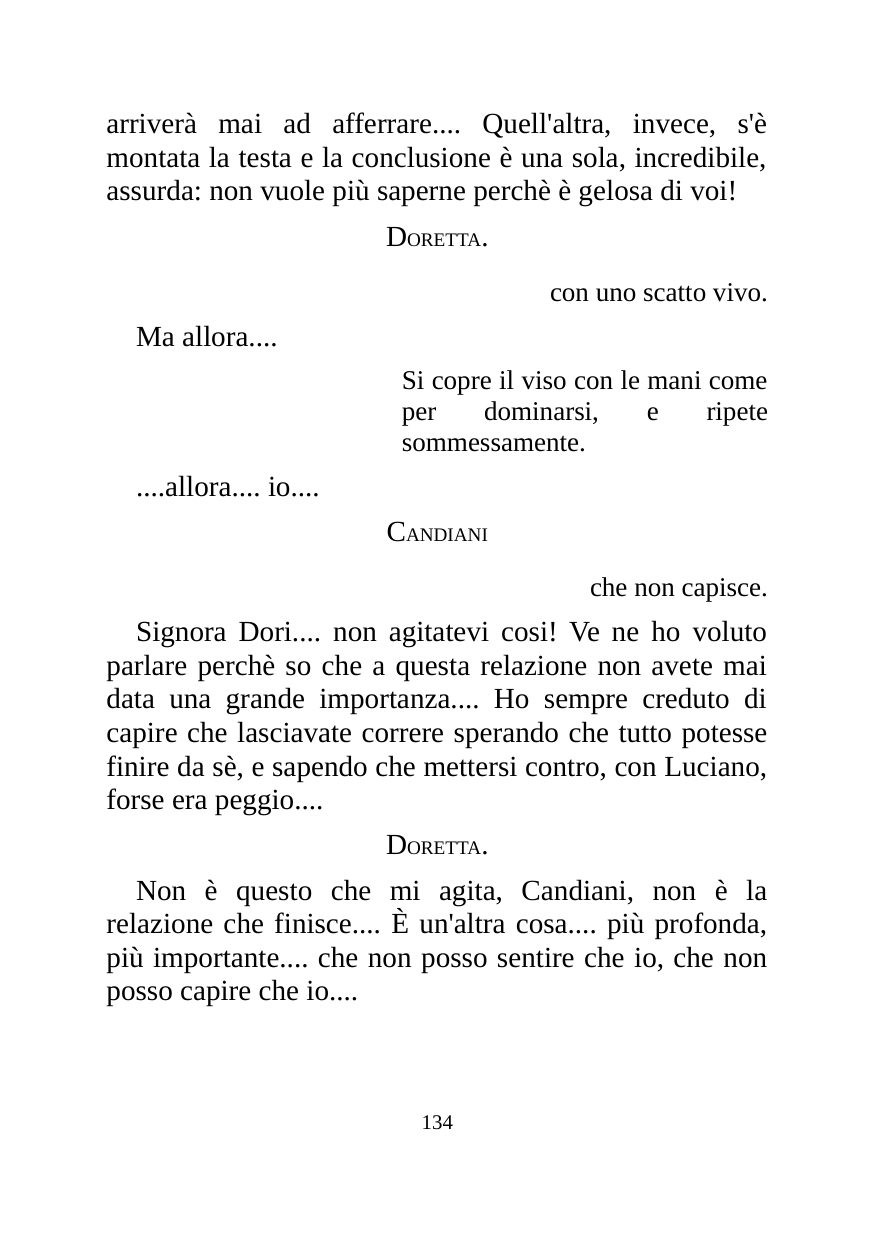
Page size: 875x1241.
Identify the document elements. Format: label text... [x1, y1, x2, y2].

text arriverà mai ad afferrare.... Quell'altra, invece, s'è montata la testa e la conclusione è una sola, incredibile, assurda: non vuole più saperne perchè è gelosa di voi! [106, 106, 768, 207]
text con uno scatto vivo. [402, 276, 768, 307]
text Signora Dori.... non agitatevi cosi! Ve ne ho voluto parlare perchè so che a questa relazione non avete mai data una grande importanza.... Ho sempre creduto di capire che lasciavate correre sperando che tutto potesse finire da sè, e sapendo che mettersi contro, con Luciano, forse era peggio.... [106, 614, 768, 816]
text Si copre il viso con le mani come per dominarsi, e ripete sommessamente. [402, 364, 768, 457]
text Doretta. [106, 219, 768, 252]
text ....allora.... io.... [106, 469, 768, 503]
text Doretta. [106, 827, 768, 861]
text Non è questo che mi agita, Candiani, non è la relazione che finisce.... È un'altra cosa.... più profonda, più importante.... che non posso sentire che io, che non posso capire che io.... [106, 873, 768, 1007]
text Candiani [106, 514, 768, 548]
text che non capisce. [402, 572, 768, 603]
text Ma allora.... [106, 319, 768, 352]
